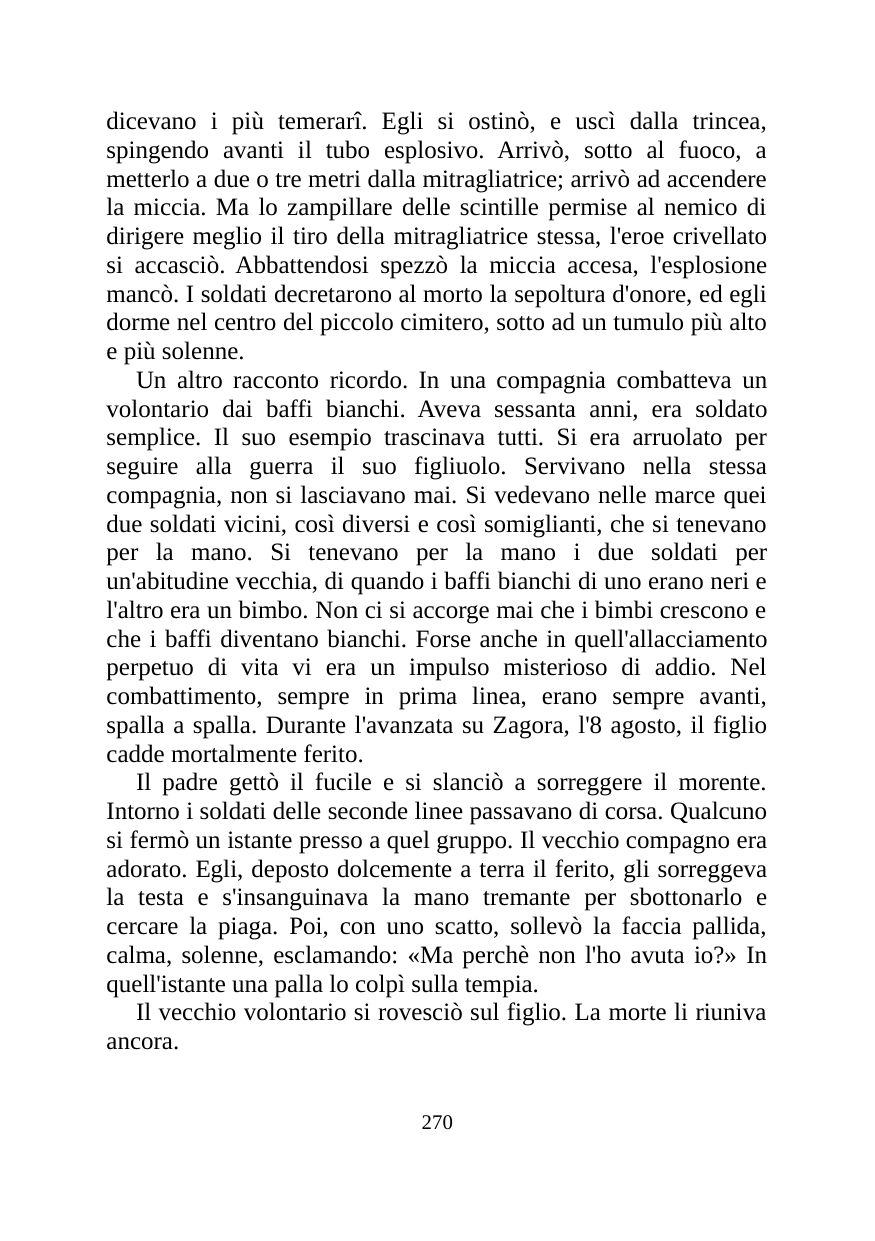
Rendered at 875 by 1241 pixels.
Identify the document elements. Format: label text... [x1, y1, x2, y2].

text Un altro racconto ricordo. In una compagnia combatteva un volontario dai baffi bianchi. Aveva sessanta anni, era soldato semplice. Il suo esempio trascinava tutti. Si era arruolato per seguire alla guerra il suo figliuolo. Servivano nella stessa compagnia, non si lasciavano mai. Si vedevano nelle marce quei due soldati vicini, così diversi e così somiglianti, che si tenevano per la mano. Si tenevano per la mano i due soldati per un'abitudine vecchia, di quando i baffi bianchi di uno erano neri e l'altro era un bimbo. Non ci si accorge mai che i bimbi crescono e che i baffi diventano bianchi. Forse anche in quell'allacciamento perpetuo di vita vi era un impulso misterioso di addio. Nel combattimento, sempre in prima linea, erano sempre avanti, spalla a spalla. Durante l'avanzata su Zagora, l'8 agosto, il figlio cadde mortalmente ferito. [106, 365, 768, 767]
text Il vecchio volontario si rovesciò sul figlio. La morte li riuniva ancora. [106, 997, 768, 1055]
text - dicevano i più temerarî. Egli si ostinò, e uscì dalla trincea, spingendo avanti il tubo esplosivo. Arrivò, sotto al fuoco, a metterlo a due o tre metri dalla mitragliatrice; arrivò ad accendere la miccia. Ma lo zampillare delle scintille permise al nemico di dirigere meglio il tiro della mitragliatrice stessa, l'eroe crivellato si accasciò. Abbattendosi spezzò la miccia accesa, l'esplosione mancò. I soldati decretarono al morto la sepoltura d'onore, ed egli dorme nel centro del piccolo cimitero, sotto ad un tumulo più alto e più solenne. [106, 106, 768, 365]
text Il padre gettò il fucile e si slanciò a sorreggere il morente. Intorno i soldati delle seconde linee passavano di corsa. Qualcuno si fermò un istante presso a quel gruppo. Il vecchio compagno era adorato. Egli, deposto dolcemente a terra il ferito, gli sorreggeva la testa e s'insanguinava la mano tremante per sbottonarlo e cercare la piaga. Poi, con uno scatto, sollevò la faccia pallida, calma, solenne, esclamando: «Ma perchè non l'ho avuta io?» In quell'istante una palla lo colpì sulla tempia. [106, 767, 768, 997]
